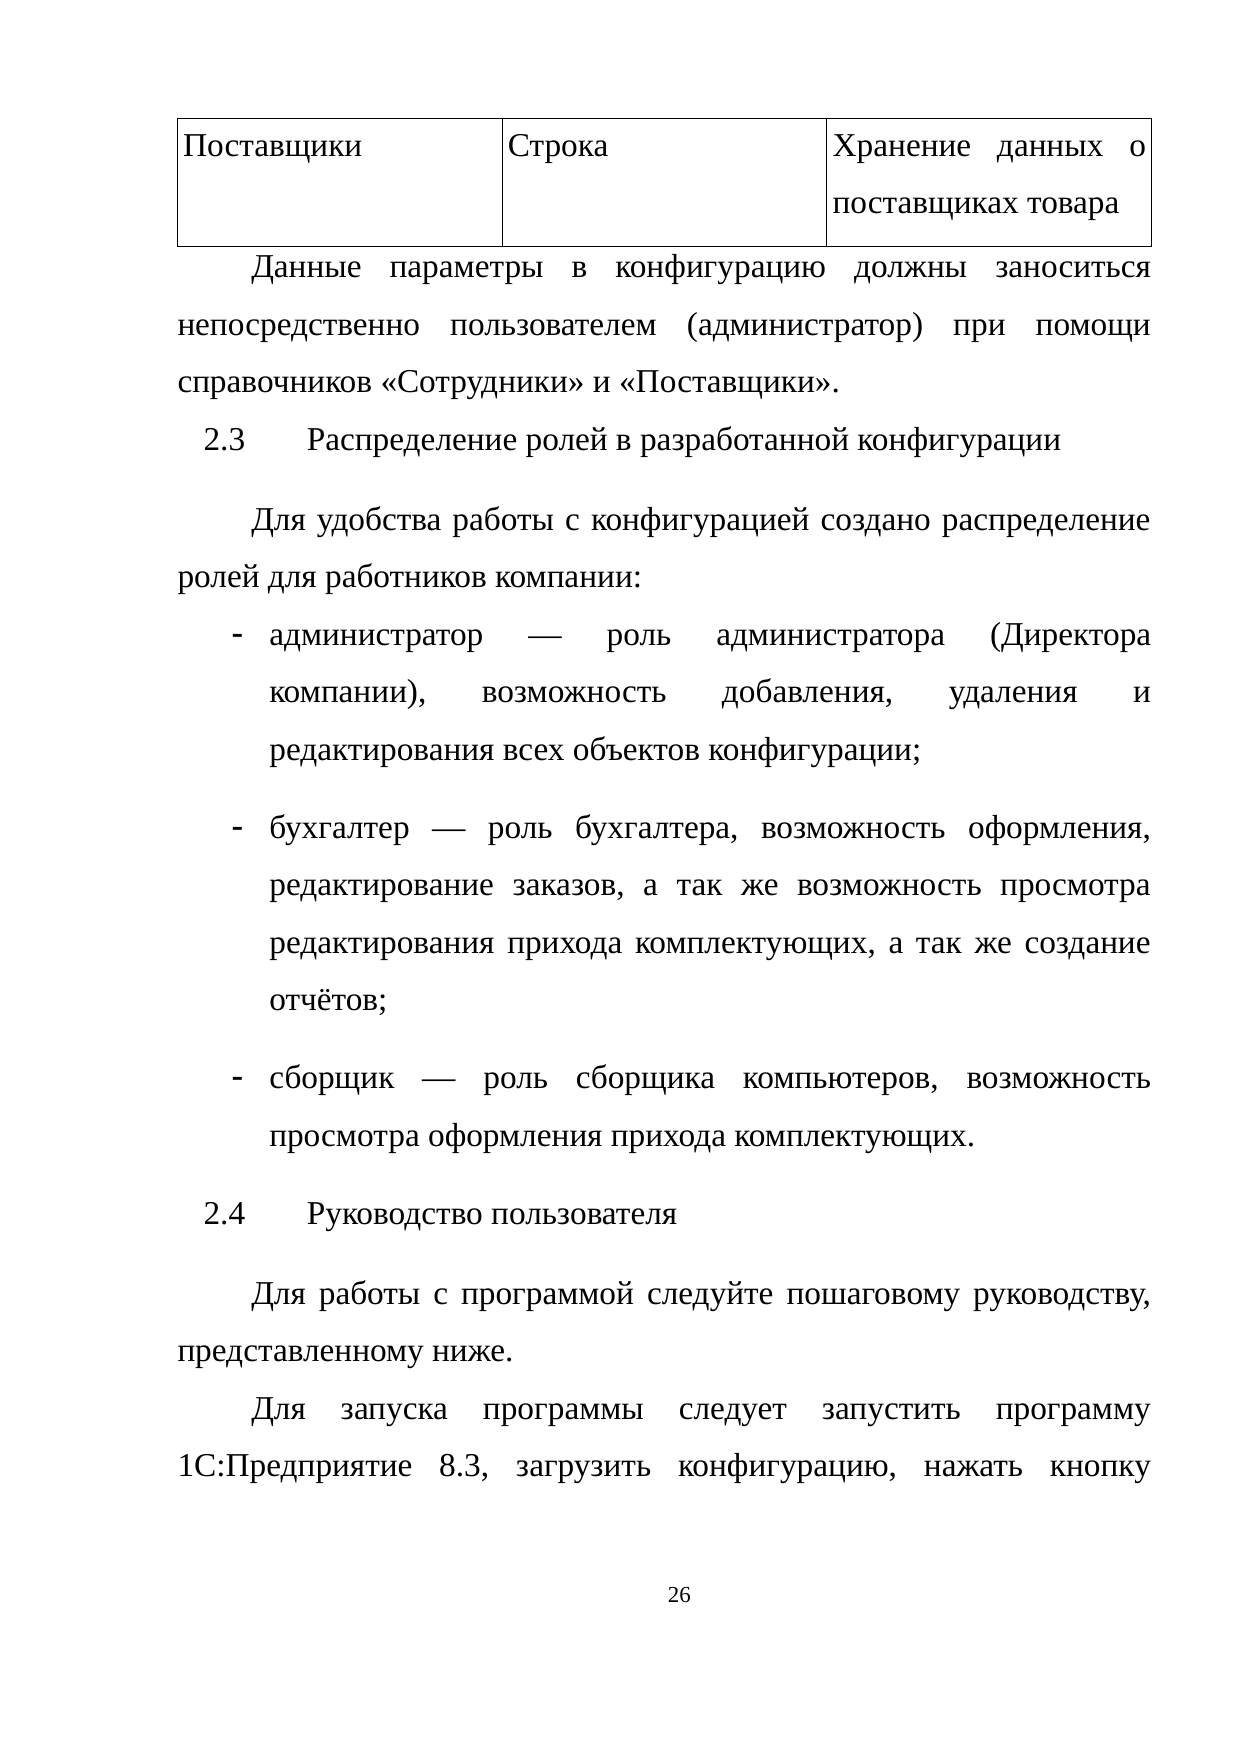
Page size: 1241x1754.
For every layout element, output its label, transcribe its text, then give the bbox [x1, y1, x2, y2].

subtitle Руководство пользователя [195, 1193, 1152, 1232]
text Данные параметры в конфигурацию должны заноситься непосредственно пользователем (администратор) при помощи справочников «Сотрудники» и «Поставщики». [177, 247, 1152, 400]
table_cell Строка [503, 119, 826, 246]
list бухгалтер — роль бухгалтера, возможность оформления, редактирование заказов, а так же возможность просмотра редактирования прихода комплектующих, а так же создание отчётов; [232, 807, 1152, 1018]
list администратор — роль администратора (Директора компании), возможность добавления, удаления и редактирования всех объектов конфигурации; [232, 614, 1152, 767]
text Для работы с программой следуйте пошаговому руководству, представленному ниже. [177, 1273, 1152, 1369]
list сборщик — роль сборщика компьютеров, возможность просмотра оформления прихода комплектующих. [232, 1058, 1152, 1153]
text Для запуска программы следует запустить программу 1С:Предприятие 8.3, загрузить конфигурацию, нажать кнопку [177, 1388, 1152, 1484]
subtitle Распределение ролей в разработанной конфигурации [195, 419, 1152, 457]
text Для удобства работы с конфигурацией создано распределение ролей для работников компании: [177, 499, 1152, 594]
table_cell Хранение данных о поставщиках товара [827, 119, 1151, 246]
table_cell Поставщики [178, 119, 502, 246]
